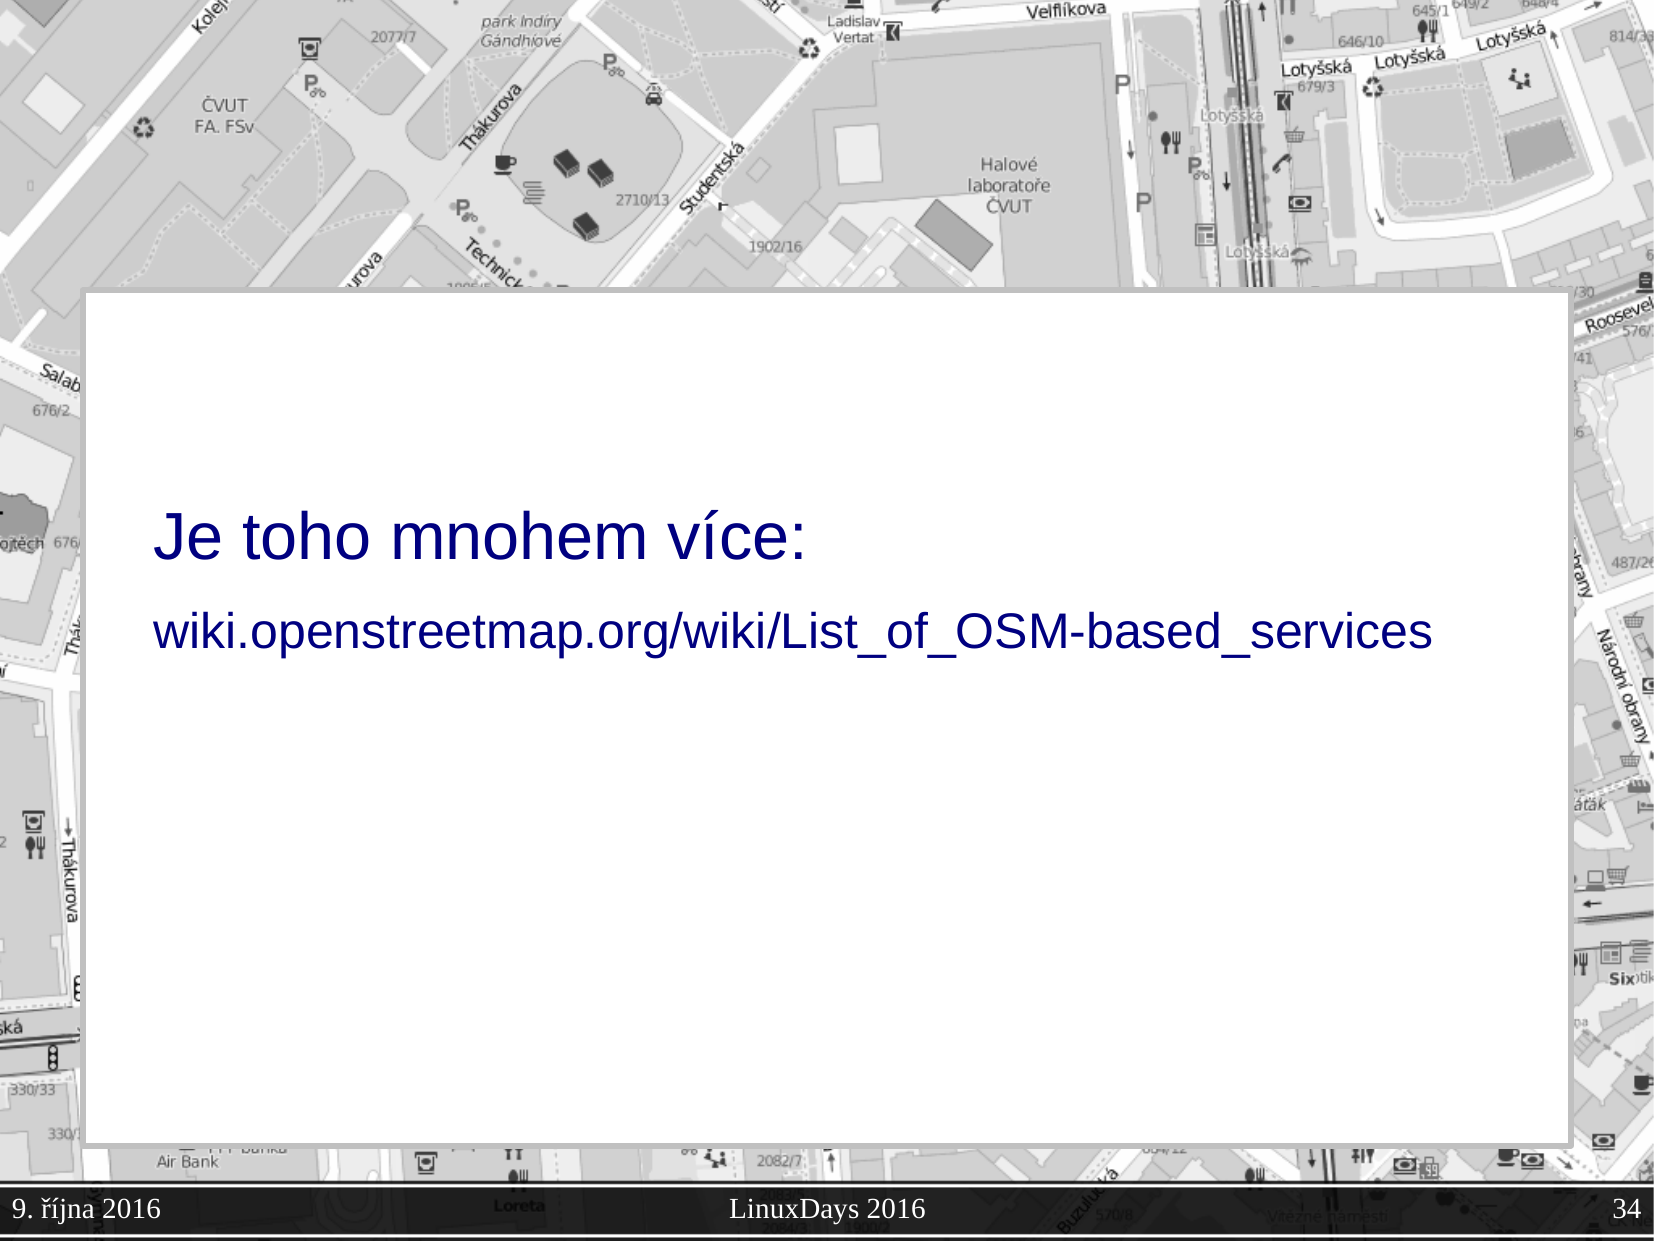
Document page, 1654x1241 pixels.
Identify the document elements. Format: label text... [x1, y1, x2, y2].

list Je toho mnohem více: wiki.openstreetmap.org/wiki/List_of_OSM-based_services [82, 290, 1571, 1146]
picture [0, 0, 1654, 1241]
